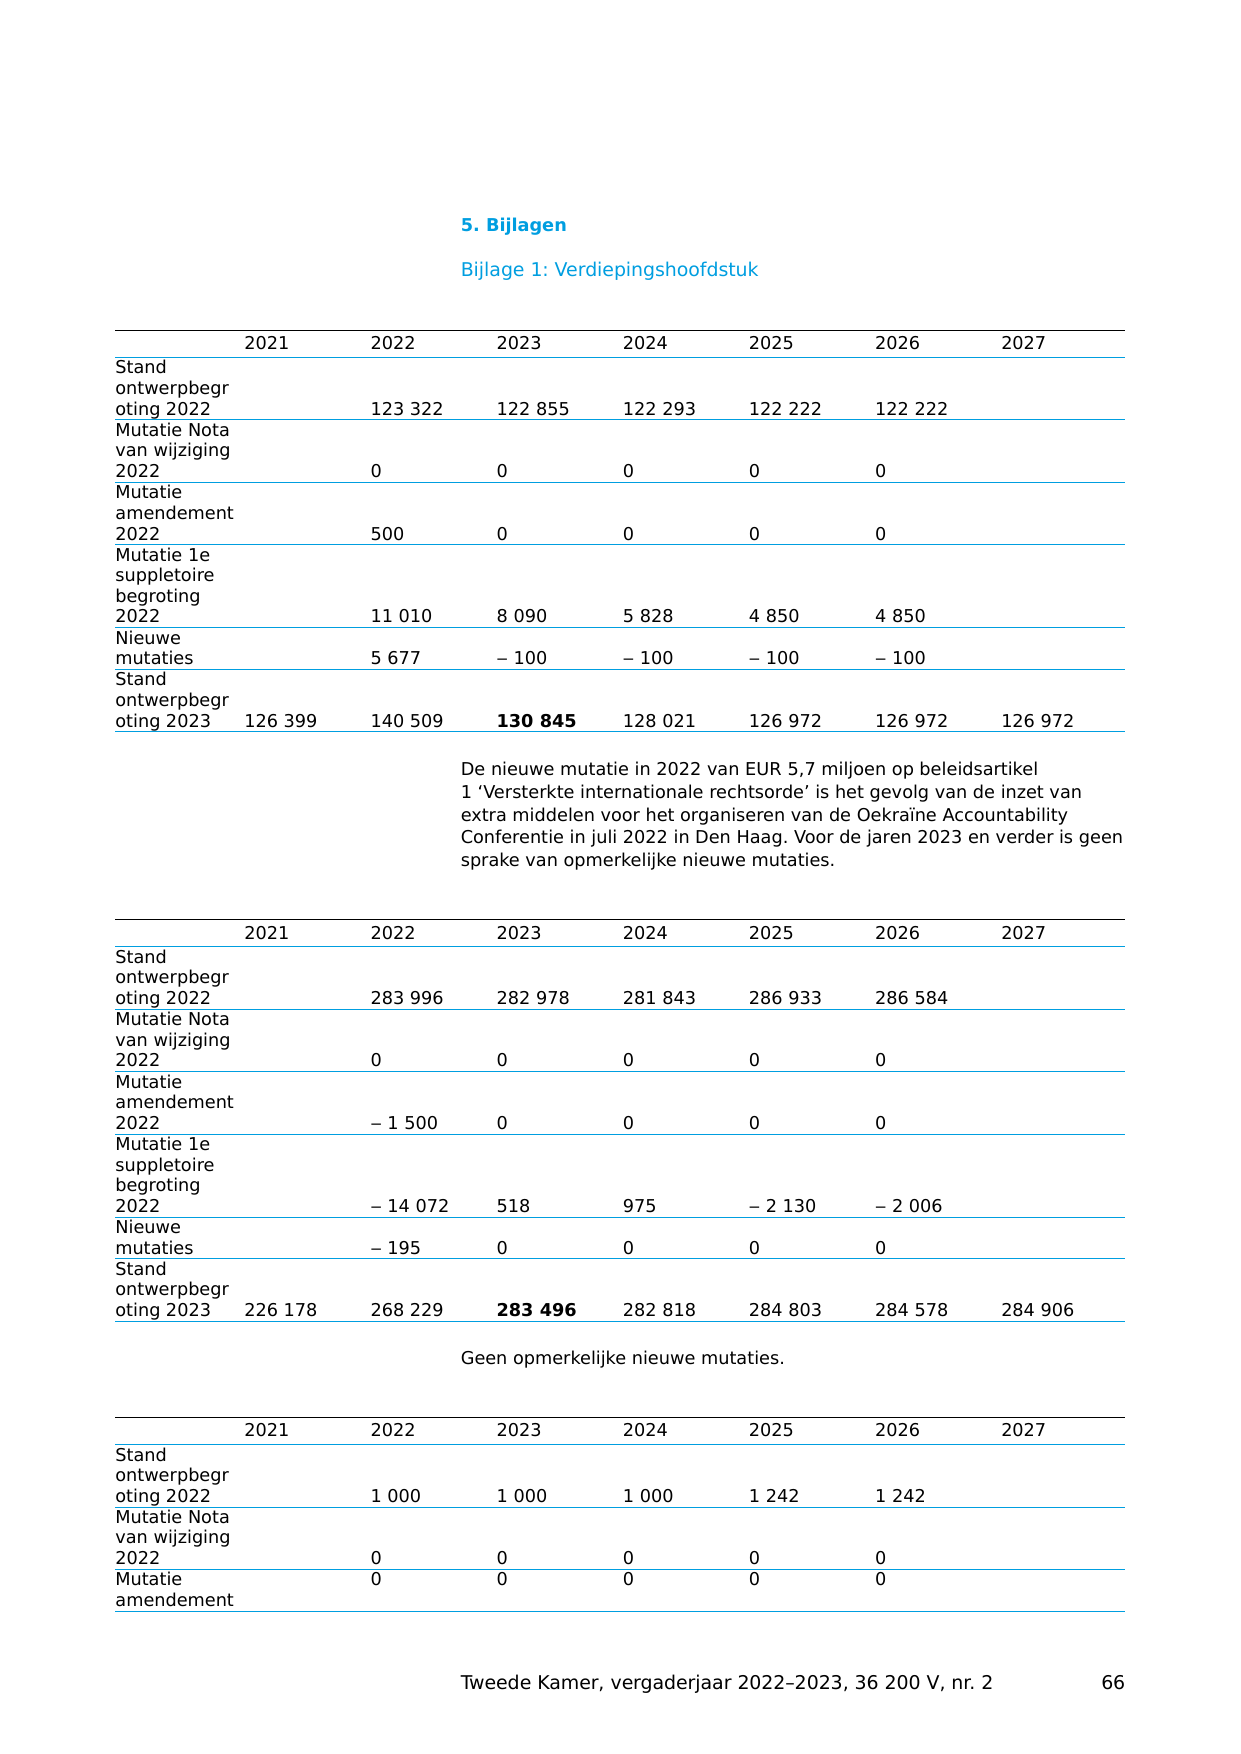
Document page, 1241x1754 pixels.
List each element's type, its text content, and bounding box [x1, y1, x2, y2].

table_cell 4 850 [746, 545, 872, 627]
table_cell [115, 920, 241, 946]
table_cell 0 [872, 1010, 998, 1071]
table_cell 2027 [998, 331, 1125, 357]
table_cell 283 996 [368, 947, 493, 1009]
table_cell 0 [620, 483, 746, 544]
table_cell 1 000 [494, 1445, 620, 1506]
table_cell 2026 [872, 1418, 998, 1444]
table_cell 284 906 [998, 1259, 1125, 1321]
table_cell Stand ontwerpbegroting 2022 [115, 1445, 241, 1506]
table_cell 0 [368, 1570, 493, 1611]
table_cell 283 496 [494, 1259, 620, 1321]
table_cell [998, 947, 1125, 1009]
table_cell 0 [872, 1218, 998, 1258]
table_cell [998, 483, 1125, 544]
table_header Tabel 19 Uitgaven beleidsartikel 2 Veiligheid en stabiliteit (bedragen x € 1.000) [115, 894, 1125, 919]
table_cell 0 [746, 1218, 872, 1258]
table_cell 0 [872, 1508, 998, 1569]
text Geen opmerkelijke nieuwe mutaties. [461, 1346, 1125, 1369]
table_cell 126 972 [872, 670, 998, 731]
table_cell 500 [368, 483, 493, 544]
table_cell 286 933 [746, 947, 872, 1009]
table_cell [241, 947, 367, 1009]
table_cell 0 [872, 1570, 998, 1611]
table_cell 2022 [368, 920, 493, 946]
table_cell 2021 [241, 1418, 367, 1444]
table_cell [241, 1072, 367, 1133]
table_cell 281 843 [620, 947, 746, 1009]
table_cell [998, 1072, 1125, 1133]
table_cell Mutatie amendement [115, 1570, 241, 1611]
text De nieuwe mutatie in 2022 van EUR 5,7 miljoen op beleidsartikel 1 ‘Versterkte internationale rechtsorde’ is het gevolg van de inzet van extra middelen voor het organiseren van de Oekraïne Accountability Conferentie in juli 2022 in Den Haag. Voor de jaren 2023 en verder is geen sprake van opmerkelijke nieuwe mutaties. [461, 757, 1125, 871]
table_cell 0 [494, 420, 620, 482]
table_cell Stand ontwerpbegroting 2023 [115, 1259, 241, 1321]
table_cell ‒ 2 130 [746, 1135, 872, 1216]
table_cell [241, 358, 367, 419]
table_cell 0 [368, 1508, 493, 1569]
table_cell 128 021 [620, 670, 746, 731]
table_cell [998, 1508, 1125, 1569]
table_cell Nieuwe mutaties [115, 628, 241, 669]
table_cell 0 [746, 1072, 872, 1133]
table_cell 1 242 [746, 1445, 872, 1506]
table_cell [241, 1218, 367, 1258]
table_cell 2024 [620, 1418, 746, 1444]
table_cell 126 972 [998, 670, 1125, 731]
table_cell 0 [620, 1072, 746, 1133]
table_cell Stand ontwerpbegroting 2022 [115, 358, 241, 419]
table_cell 11 010 [368, 545, 493, 627]
table_cell 2022 [368, 1418, 493, 1444]
table_cell 0 [872, 483, 998, 544]
table_cell Nieuwe mutaties [115, 1218, 241, 1258]
table_cell 2023 [494, 331, 620, 357]
table_cell Mutatie 1e suppletoire begroting 2022 [115, 545, 241, 627]
title Bijlage 1: Verdiepingshoofdstuk [461, 259, 1125, 281]
table_cell [241, 420, 367, 482]
table_cell Mutatie amendement 2022 [115, 483, 241, 544]
table_cell 0 [620, 1218, 746, 1258]
table_cell 123 322 [368, 358, 493, 419]
table_cell 284 803 [746, 1259, 872, 1321]
table_cell 282 978 [494, 947, 620, 1009]
table_cell [998, 1570, 1125, 1611]
table_cell 0 [746, 1508, 872, 1569]
table_cell 0 [620, 1508, 746, 1569]
table_cell Mutatie Nota van wijziging 2022 [115, 1508, 241, 1569]
table_cell 2024 [620, 331, 746, 357]
table_cell Mutatie 1e suppletoire begroting 2022 [115, 1135, 241, 1216]
table_cell Mutatie Nota van wijziging 2022 [115, 420, 241, 482]
table_header Tabel 20 Ontvangsten beleidsartikel 2 Veiligheid en stabiliteit (bedragen x € 1000) [115, 1392, 1125, 1417]
table_cell [241, 1135, 367, 1216]
table_cell 1 242 [872, 1445, 998, 1506]
table_cell Mutatie amendement 2022 [115, 1072, 241, 1133]
table_cell 2025 [746, 1418, 872, 1444]
table_cell ‒ 100 [872, 628, 998, 669]
table_cell 0 [494, 1218, 620, 1258]
table_cell 122 855 [494, 358, 620, 419]
table_cell 286 584 [872, 947, 998, 1009]
table_cell 2023 [494, 1418, 620, 1444]
table_cell Stand ontwerpbegroting 2023 [115, 670, 241, 731]
table_cell 0 [494, 1508, 620, 1569]
table_header Tabel 18 Uitgaven beleidsartikel 1 Versterkte internationale rechtsorde (bedragen x € 1.000) [115, 305, 1125, 330]
table_cell [998, 1010, 1125, 1071]
table_cell 268 229 [368, 1259, 493, 1321]
table_cell 122 222 [872, 358, 998, 419]
table_cell [241, 628, 367, 669]
table_cell [241, 483, 367, 544]
table_cell 122 293 [620, 358, 746, 419]
table_cell 282 818 [620, 1259, 746, 1321]
table_cell 0 [620, 1010, 746, 1071]
table_cell 0 [494, 1570, 620, 1611]
table_cell 126 399 [241, 670, 367, 731]
table_cell 226 178 [241, 1259, 367, 1321]
table_cell ‒ 100 [620, 628, 746, 669]
table_cell 2023 [494, 920, 620, 946]
table_cell ‒ 100 [746, 628, 872, 669]
table_cell 1 000 [620, 1445, 746, 1506]
table_cell ‒ 1 500 [368, 1072, 493, 1133]
table_cell [241, 1010, 367, 1071]
table_cell ‒ 195 [368, 1218, 493, 1258]
table_cell 284 578 [872, 1259, 998, 1321]
table_cell 2022 [368, 331, 493, 357]
table_cell 2021 [241, 331, 367, 357]
table_cell 126 972 [746, 670, 872, 731]
table_cell 8 090 [494, 545, 620, 627]
table_cell ‒ 2 006 [872, 1135, 998, 1216]
table_cell 0 [746, 1010, 872, 1071]
table_cell 140 509 [368, 670, 493, 731]
table_cell 4 850 [872, 545, 998, 627]
table_cell 0 [872, 1072, 998, 1133]
table_cell 0 [368, 420, 493, 482]
table_cell [241, 1570, 367, 1611]
table_cell Stand ontwerpbegroting 2022 [115, 947, 241, 1009]
table_cell 2025 [746, 331, 872, 357]
table_cell 2026 [872, 920, 998, 946]
table_cell 2027 [998, 1418, 1125, 1444]
table_cell [998, 420, 1125, 482]
table_cell [998, 628, 1125, 669]
table_cell 0 [746, 483, 872, 544]
table_cell 0 [494, 1072, 620, 1133]
table_cell ‒ 100 [494, 628, 620, 669]
table_cell 0 [494, 1010, 620, 1071]
table_cell 0 [746, 420, 872, 482]
table_cell 2027 [998, 920, 1125, 946]
table_cell 2024 [620, 920, 746, 946]
table_cell 2025 [746, 920, 872, 946]
table_cell 5 828 [620, 545, 746, 627]
table_cell 975 [620, 1135, 746, 1216]
table_cell [241, 1445, 367, 1506]
table_cell 0 [494, 483, 620, 544]
table_cell 0 [620, 420, 746, 482]
table_cell [998, 545, 1125, 627]
table_cell 0 [872, 420, 998, 482]
table_cell 130 845 [494, 670, 620, 731]
title 5. Bijlagen [461, 213, 1125, 236]
table_cell Mutatie Nota van wijziging 2022 [115, 1010, 241, 1071]
table_cell [998, 1445, 1125, 1506]
table_cell [115, 1418, 241, 1444]
table_cell 2021 [241, 920, 367, 946]
table_cell 1 000 [368, 1445, 493, 1506]
table_cell 2026 [872, 331, 998, 357]
table_cell 5 677 [368, 628, 493, 669]
table_cell [998, 358, 1125, 419]
table_cell [998, 1218, 1125, 1258]
table_cell 0 [620, 1570, 746, 1611]
table_cell [241, 1508, 367, 1569]
table_cell 518 [494, 1135, 620, 1216]
table_cell [115, 331, 241, 357]
table_cell 122 222 [746, 358, 872, 419]
table_cell [241, 545, 367, 627]
table_cell 0 [746, 1570, 872, 1611]
table_cell 0 [368, 1010, 493, 1071]
table_cell [998, 1135, 1125, 1216]
table_cell ‒ 14 072 [368, 1135, 493, 1216]
